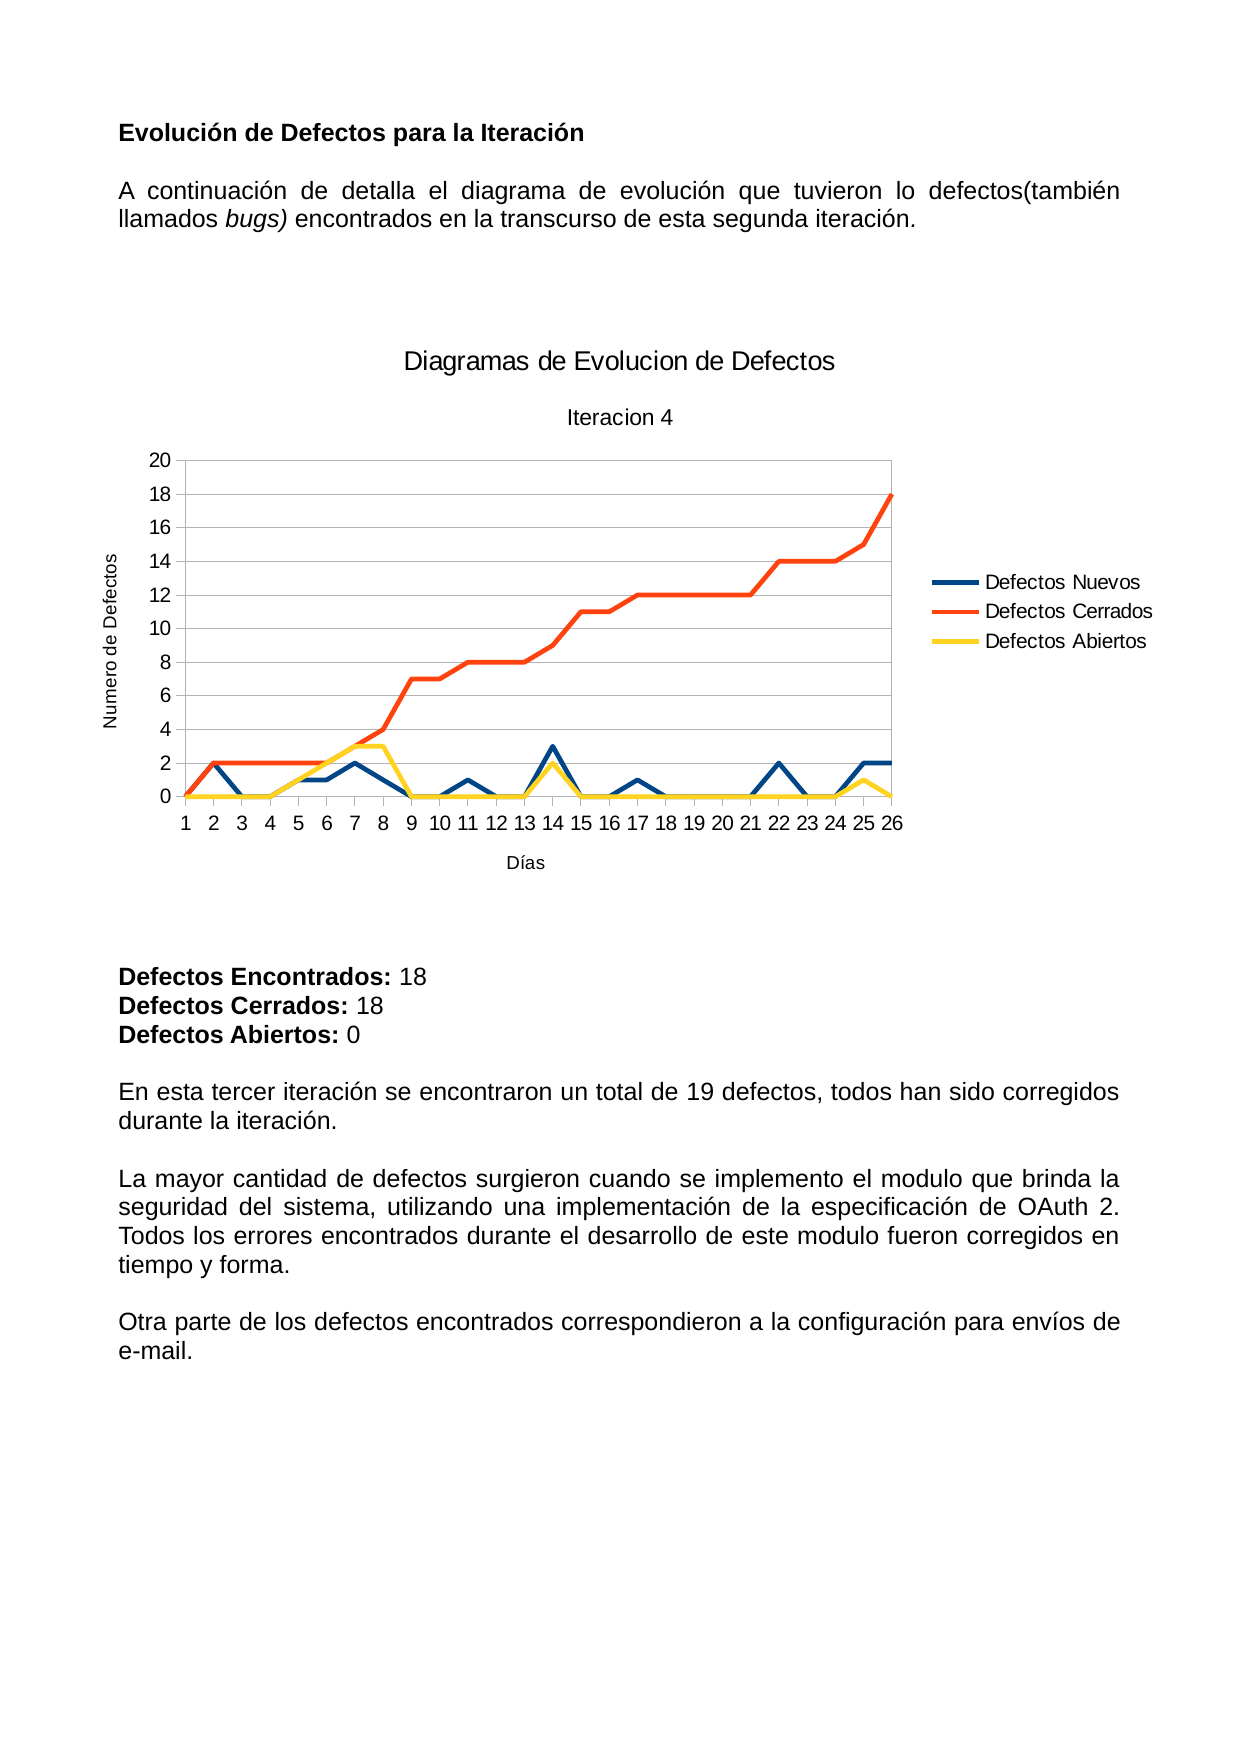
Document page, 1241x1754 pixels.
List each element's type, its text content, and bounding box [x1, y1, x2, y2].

text Defectos Encontrados: 18 [118, 962, 1122, 991]
text Otra parte de los defectos encontrados correspondieron a la configuración para envíos de e-mail. [118, 1307, 1122, 1365]
text Defectos Cerrados: 18 [118, 991, 1122, 1020]
text Evolución de Defectos para la Iteración [118, 118, 1122, 147]
text La mayor cantidad de defectos surgieron cuando se implemento el modulo que brinda la seguridad del sistema, utilizando una implementación de la especificación de OAuth 2. Todos los errores encontrados durante el desarrollo de este modulo fueron corregidos en tiempo y forma. [118, 1163, 1122, 1278]
text En esta tercer iteración se encontraron un total de 19 defectos, todos han sido corregidos durante la iteración. [118, 1077, 1122, 1135]
text A continuación de detalla el diagrama de evolución que tuvieron lo defectos(también llamados bugs) encontrados en la transcurso de esta segunda iteración. [118, 176, 1122, 233]
text Defectos Abiertos: 0 [118, 1020, 1122, 1048]
